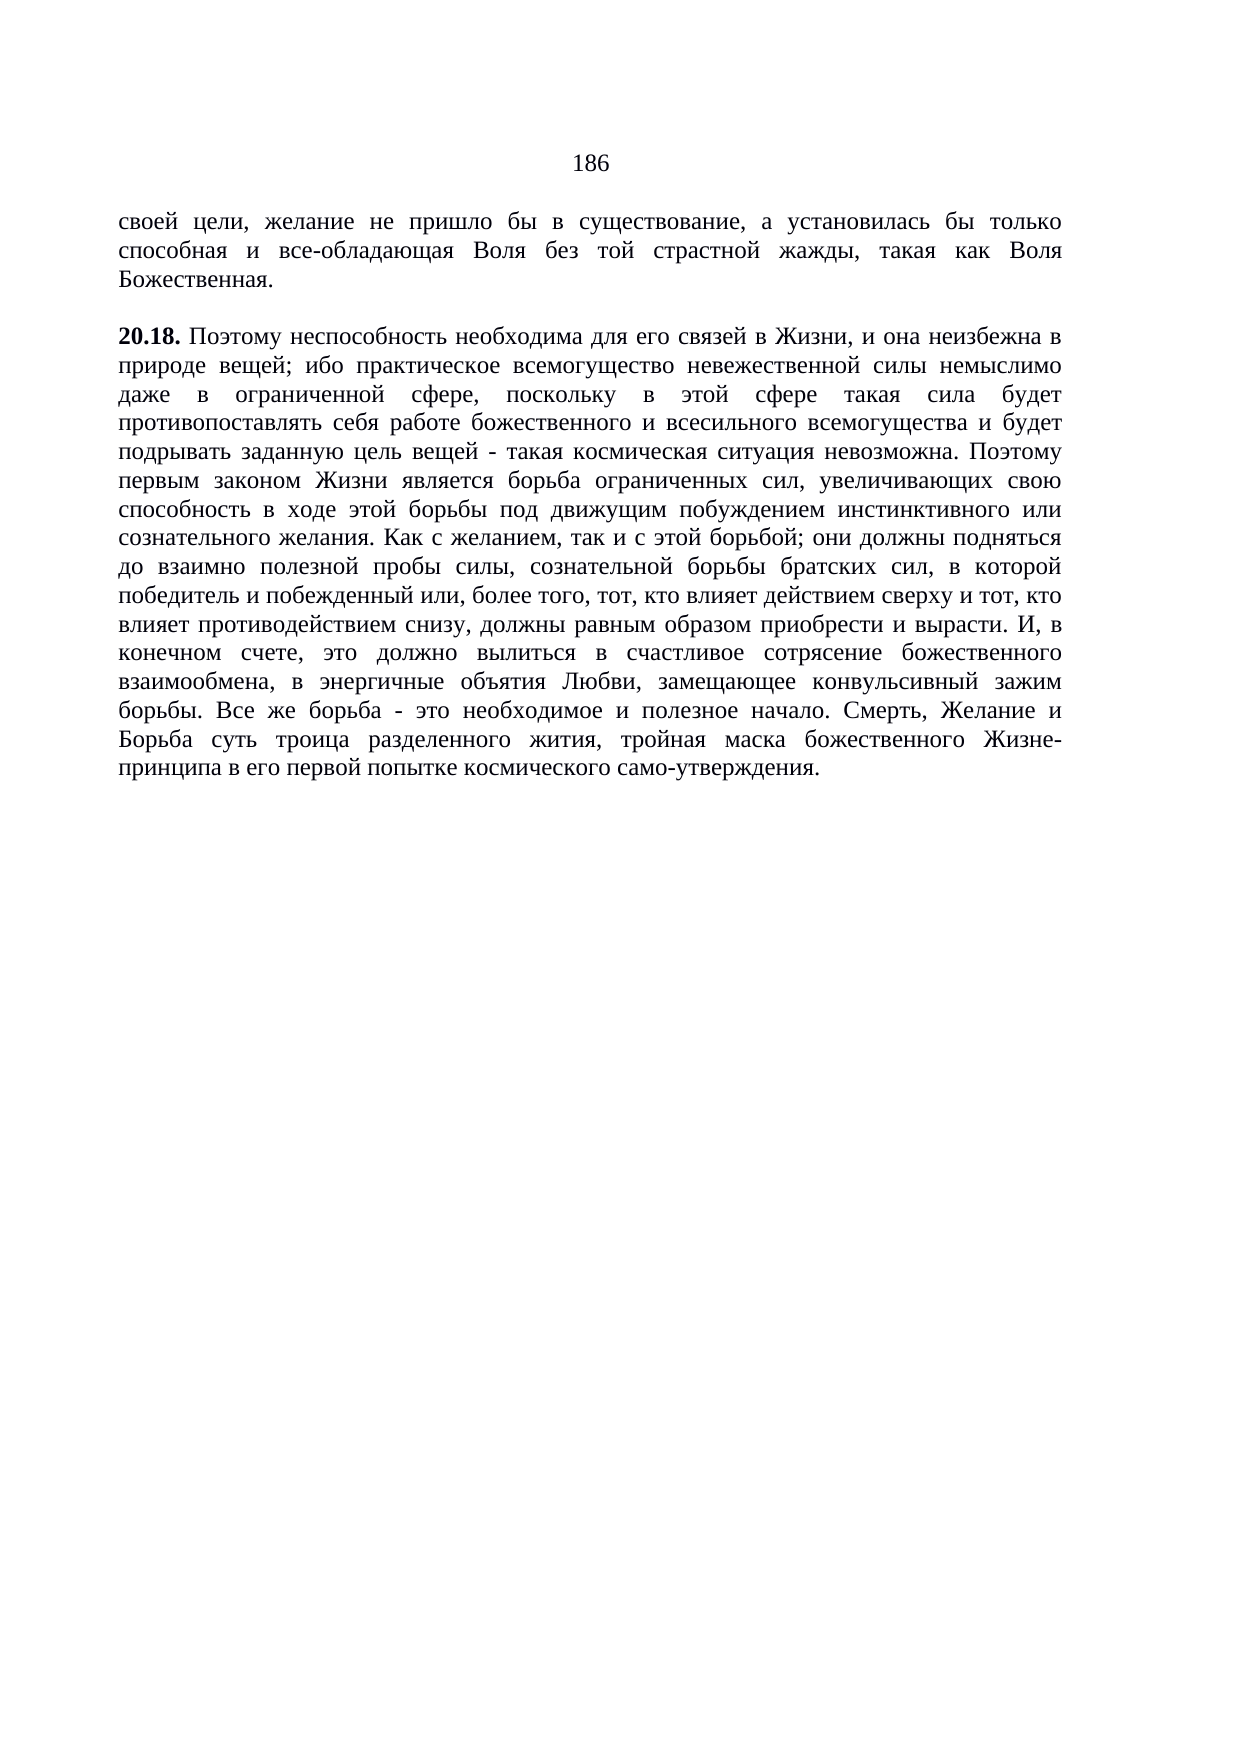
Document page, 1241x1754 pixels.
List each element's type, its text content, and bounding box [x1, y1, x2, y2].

text 20.18. Поэтому неспособность необходима для его связей в Жизни, и она неизбежна в природе вещей; ибо практическое всемогущество невежественной силы немыслимо даже в ограниченной сфере, поскольку в этой сфере такая сила будет противопоставлять себя работе божественного и всесильного всемогущества и будет подрывать заданную цель вещей - такая космическая ситуация невозможна. Поэтому первым законом Жизни является борьба ограниченных сил, увеличивающих свою способность в ходе этой борьбы под движущим побуждением инстинктивного или сознательного желания. Как с желанием, так и с этой борьбой; они должны подняться до взаимно полезной пробы силы, сознательной борьбы братских сил, в которой победитель и побежденный или, более того, тот, кто влияет действием сверху и тот, кто влияет противодействием снизу, должны равным образом приобрести и вырасти. И, в конечном счете, это должно вылиться в счастливое сотрясение божественного взаимообмена, в энергичные объятия Любви, замещающее конвульсивный зажим борьбы. Все же борьба - это необходимое и полезное начало. Смерть, Желание и Борьба суть троица разделенного жития, тройная маска божественного Жизне-принципа в его первой попытке космического само-утверждения. [118, 321, 1063, 781]
text своей цели, желание не пришло бы в существование, а установилась бы только способная и все-обладающая Воля без той страстной жажды, такая как Воля Божественная. [118, 206, 1063, 292]
